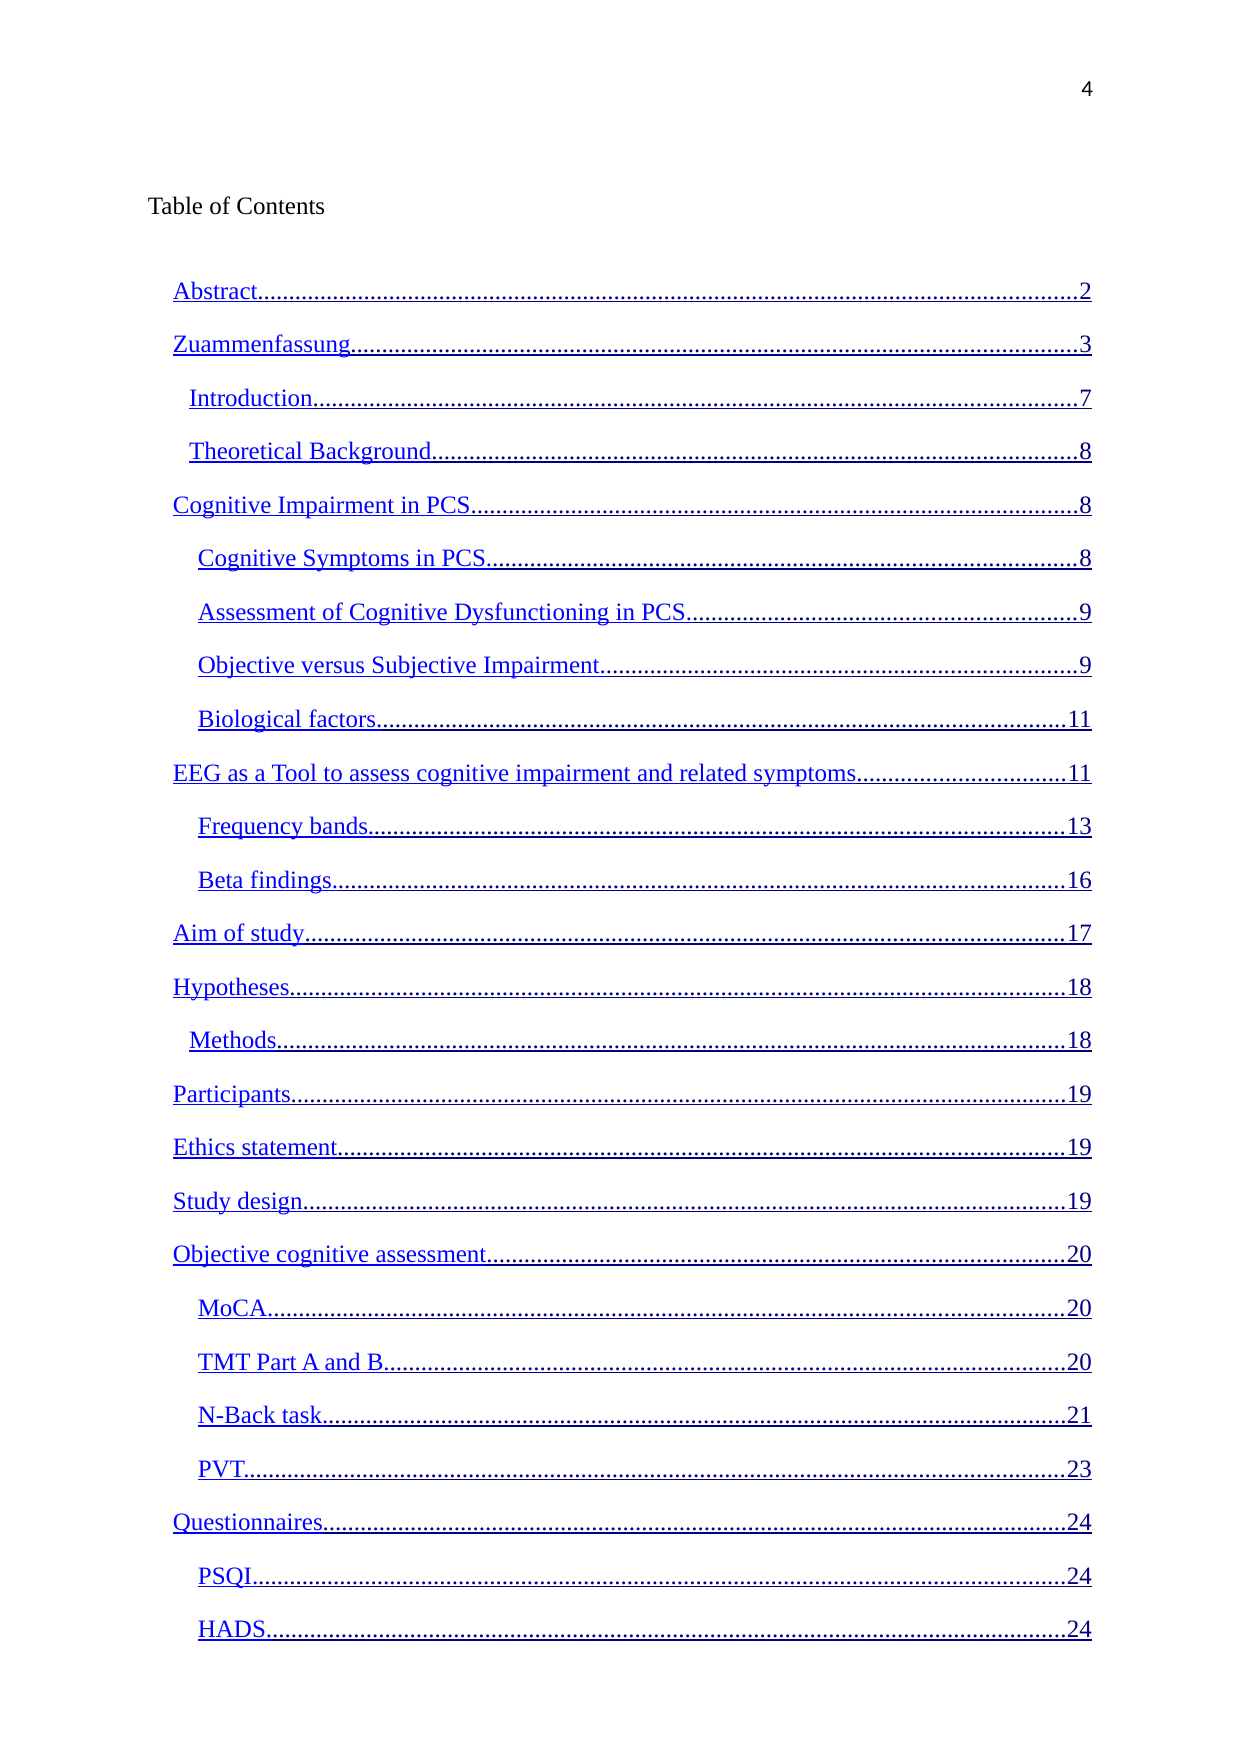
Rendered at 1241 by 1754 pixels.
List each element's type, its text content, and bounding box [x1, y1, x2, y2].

text Questionnaires 24 [173, 1507, 1093, 1536]
text Zuammenfassung 3 [173, 329, 1093, 358]
text Objective cognitive assessment 20 [173, 1239, 1093, 1268]
text Participants 19 [173, 1079, 1093, 1108]
text Study design 19 [173, 1186, 1093, 1215]
text Assessment of Cognitive Dysfunctioning in PCS. 9 [198, 597, 1093, 626]
text Beta findings. 16 [198, 865, 1093, 893]
text Aim of study 17 [173, 918, 1093, 947]
text HADS. 24 [198, 1614, 1093, 1643]
text N-Back task. 21 [198, 1400, 1093, 1429]
text PSQI. 24 [198, 1561, 1093, 1589]
text Objective versus Subjective Impairment. 9 [198, 651, 1093, 679]
text Theoretical Background 8 [148, 436, 1093, 465]
text Ethics statement 19 [173, 1132, 1093, 1161]
text Introduction 7 [148, 383, 1093, 412]
text EEG as a Tool to assess cognitive impairment and related symptoms 11 [173, 758, 1093, 786]
text Biological factors. 11 [198, 704, 1093, 733]
text MoCA. 20 [198, 1293, 1093, 1322]
text Frequency bands. 13 [198, 811, 1093, 840]
text Table of Contents [148, 191, 1093, 219]
text Cognitive Symptoms in PCS. 8 [198, 543, 1093, 572]
text Methods 18 [148, 1025, 1093, 1054]
text PVT. 23 [198, 1454, 1093, 1482]
text Hypotheses 18 [173, 972, 1093, 1001]
text TMT Part A and B. 20 [198, 1347, 1093, 1375]
text Abstract 2 [173, 276, 1093, 304]
text Cognitive Impairment in PCS 8 [173, 490, 1093, 519]
